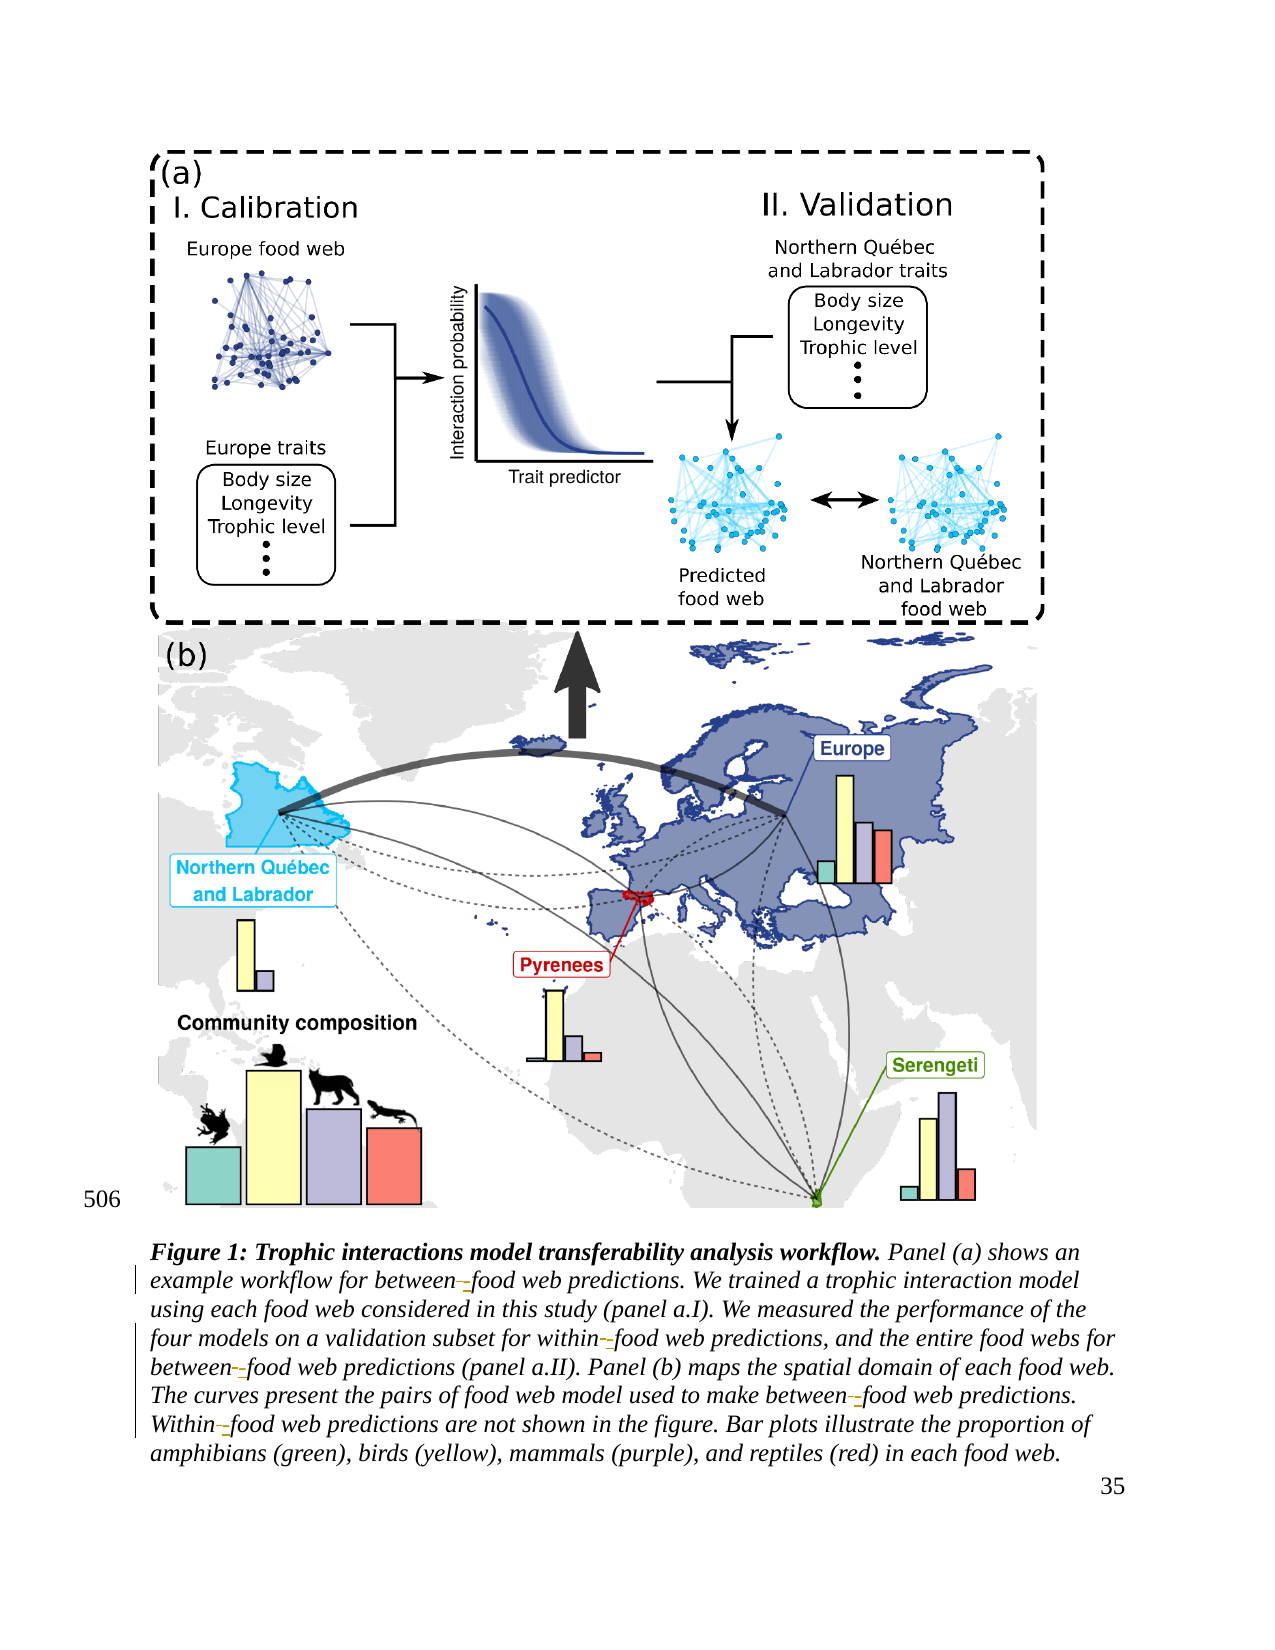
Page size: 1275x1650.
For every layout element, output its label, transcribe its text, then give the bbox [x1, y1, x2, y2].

picture [150, 150, 1045, 1208]
text Figure 1: Trophic interactions model transferability analysis workflow. Panel (a) shows an example workflow for between-food web predictions. We trained a trophic interaction model using each food web considered in this study (panel a.I). We measured the performance of the four models on a validation subset for within-food web predictions, and the entire food webs for between-food web predictions (panel a.II). Panel (b) maps the spatial domain of each food web. The curves present the pairs of food web model used to make between-food web predictions. Within-food web predictions are not shown in the figure. Bar plots illustrate the proportion of amphibians (green), birds (yellow), mammals (purple), and reptiles (red) in each food web. [150, 1237, 1125, 1467]
